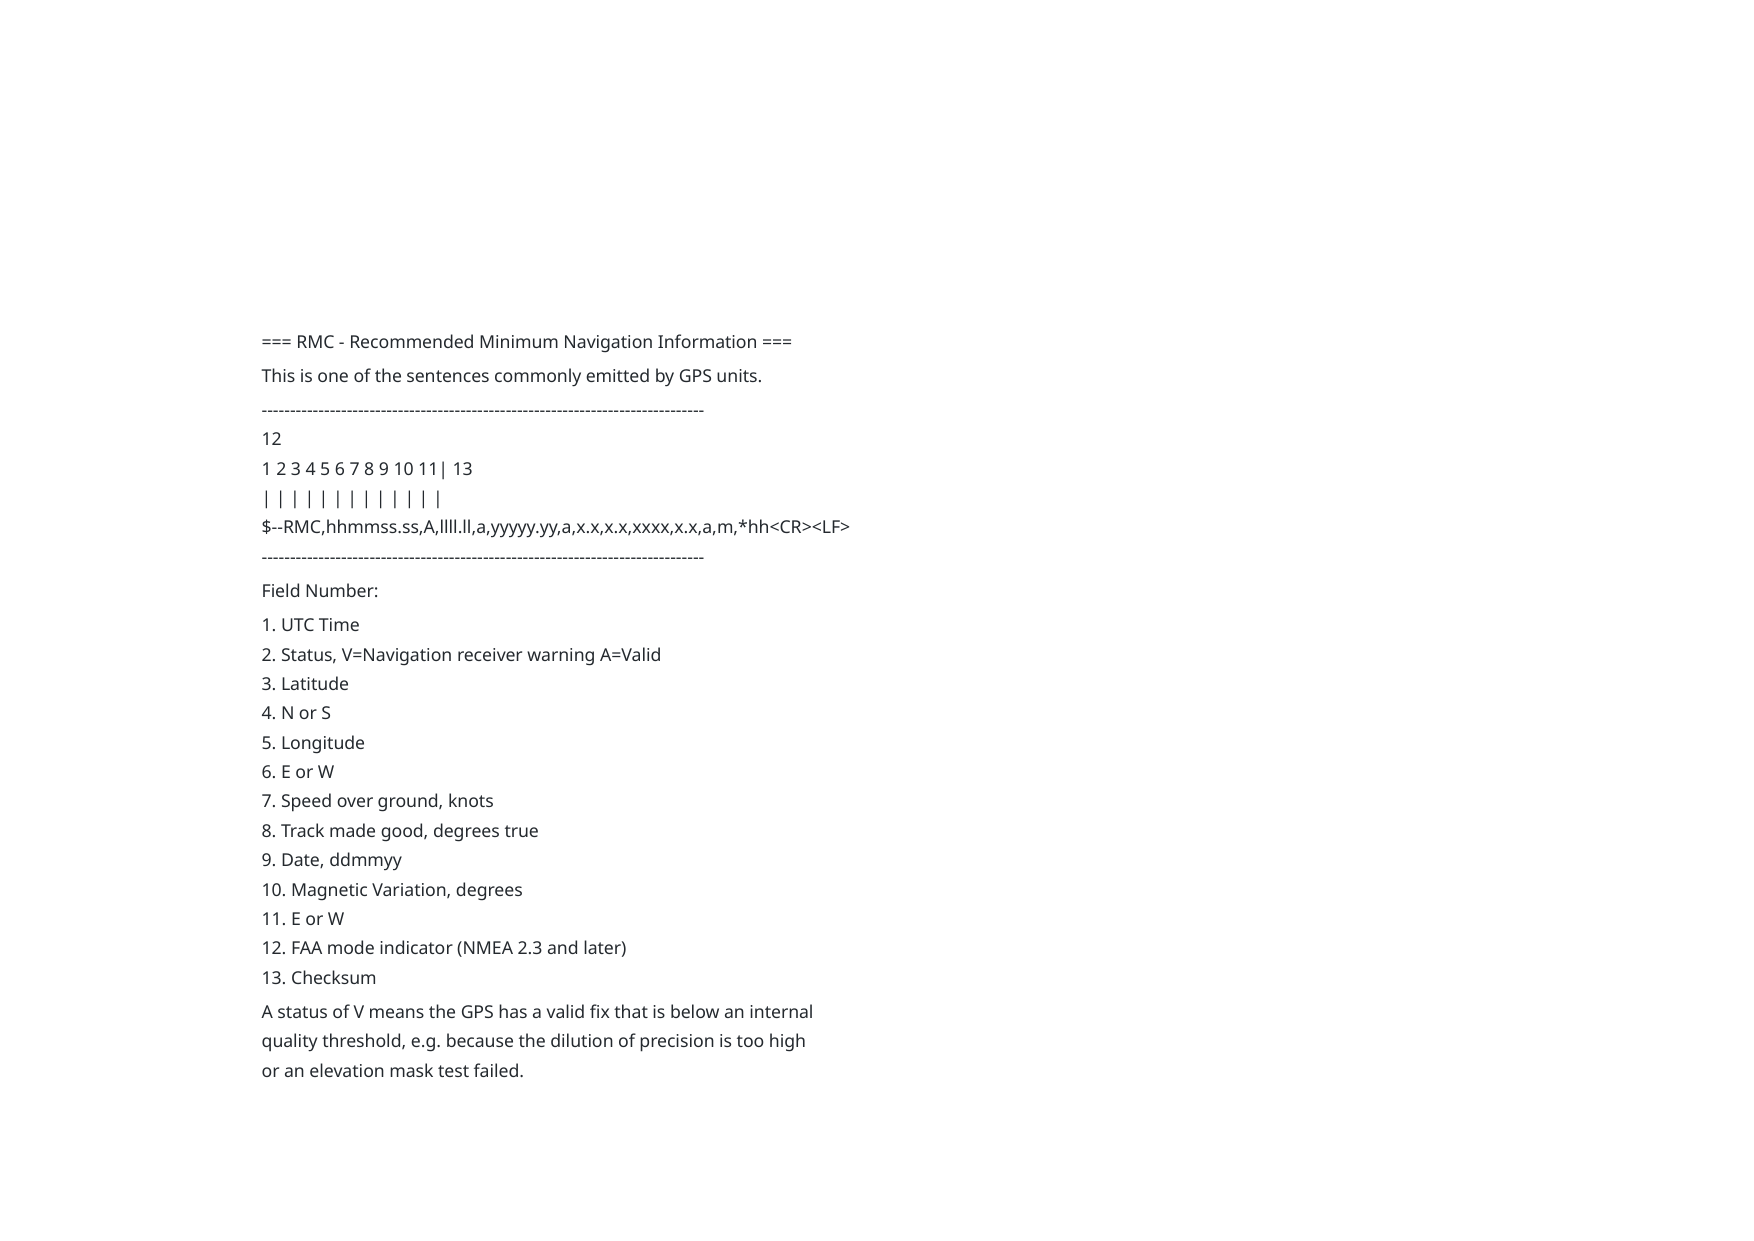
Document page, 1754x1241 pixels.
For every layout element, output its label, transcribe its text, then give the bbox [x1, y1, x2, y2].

table_cell 13. Checksum [261, 960, 1636, 989]
table_cell [118, 872, 261, 901]
table_cell [118, 387, 261, 392]
table_cell [118, 480, 261, 509]
table_cell [261, 387, 1636, 392]
table_cell or an elevation mask test failed. [261, 1053, 1636, 1082]
table_cell [118, 637, 261, 666]
table_cell [118, 1053, 261, 1082]
table_cell quality threshold, e.g. because the dilution of precision is too high [261, 1023, 1636, 1053]
table_cell [118, 901, 261, 930]
table_cell 1 2 3 4 5 6 7 8 9 10 11| 13 [261, 451, 1636, 480]
table_cell [118, 451, 261, 480]
table_cell [118, 725, 261, 754]
table_cell [118, 1082, 261, 1087]
table_cell [118, 607, 261, 637]
table_cell [261, 568, 1636, 573]
table_cell [118, 353, 261, 358]
table_cell [118, 989, 261, 994]
table_cell [118, 695, 261, 725]
table_cell [118, 603, 261, 607]
table_cell 9. Date, ddmmyy [261, 842, 1636, 872]
table_cell | | | | | | | | | | | | | [261, 480, 1636, 509]
table_cell 3. Latitude [261, 666, 1636, 695]
table_cell 11. E or W [261, 901, 1636, 930]
table_cell 1. UTC Time [261, 607, 1636, 637]
table_cell [261, 603, 1636, 607]
table_cell 5. Longitude [261, 725, 1636, 754]
table_cell [118, 1023, 261, 1053]
table_cell [118, 118, 261, 353]
table_cell 4. N or S [261, 695, 1636, 725]
table_cell [118, 666, 261, 695]
table_cell A status of V means the GPS has a valid fix that is below an internal [261, 994, 1636, 1023]
table_cell [118, 960, 261, 989]
table_cell [118, 994, 261, 1023]
table_cell 10. Magnetic Variation, degrees [261, 872, 1636, 901]
table_cell === RMC - Recommended Minimum Navigation Information === [261, 118, 1636, 353]
table_cell 12 [261, 421, 1636, 451]
table_cell Field Number: [261, 573, 1636, 602]
table_cell [118, 573, 261, 602]
table_cell [118, 510, 261, 539]
table_cell This is one of the sentences commonly emitted by GPS units. [261, 358, 1636, 387]
table_cell [118, 813, 261, 842]
table_cell [261, 1087, 1636, 1116]
table_cell ------------------------------------------------------------------------------ [261, 539, 1636, 568]
table_cell [118, 930, 261, 960]
table_cell $--RMC,hhmmss.ss,A,llll.ll,a,yyyyy.yy,a,x.x,x.x,xxxx,x.x,a,m,*hh<CR><LF> [261, 510, 1636, 539]
table_cell [118, 1087, 261, 1116]
table_cell [261, 353, 1636, 358]
table_cell [118, 784, 261, 813]
table_cell [118, 358, 261, 387]
table_cell [118, 421, 261, 451]
table_cell [118, 392, 261, 421]
table_cell [261, 1082, 1636, 1087]
table_cell [118, 842, 261, 872]
table_cell [261, 989, 1636, 994]
table_cell [118, 568, 261, 573]
table_cell 12. FAA mode indicator (NMEA 2.3 and later) [261, 930, 1636, 960]
table_cell 6. E or W [261, 754, 1636, 783]
table_cell 2. Status, V=Navigation receiver warning A=Valid [261, 637, 1636, 666]
table_cell [118, 539, 261, 568]
table_cell 8. Track made good, degrees true [261, 813, 1636, 842]
table_cell [118, 754, 261, 783]
table_cell ------------------------------------------------------------------------------ [261, 392, 1636, 421]
table_cell 7. Speed over ground, knots [261, 784, 1636, 813]
